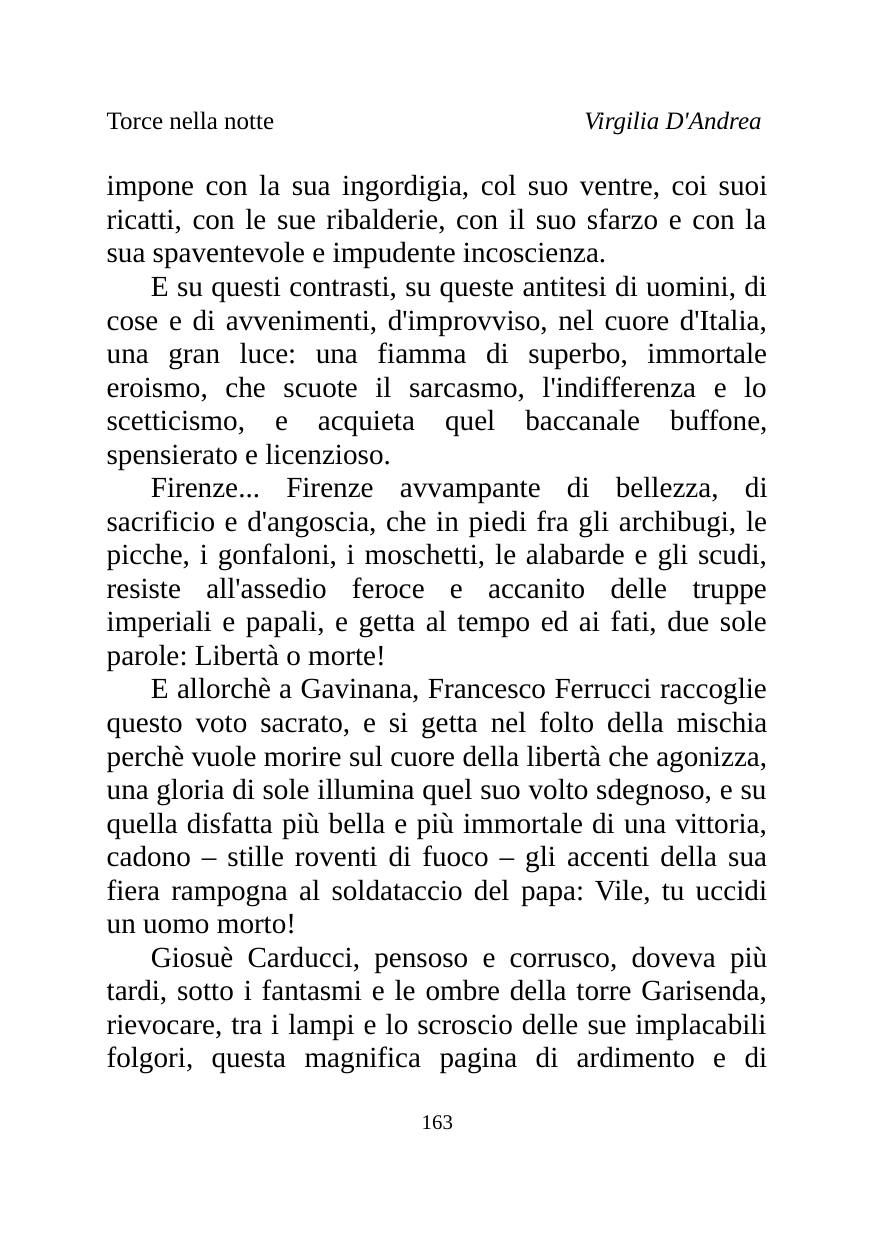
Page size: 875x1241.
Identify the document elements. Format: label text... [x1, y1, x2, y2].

text Firenze... Firenze avvampante di bellezza, di sacrificio e d'angoscia, che in piedi fra gli archibugi, le picche, i gonfaloni, i moschetti, le alabarde e gli scudi, resiste all'assedio feroce e accanito delle truppe imperiali e papali, e getta al tempo ed ai fati, due sole parole: Libertà o morte! [106, 470, 768, 672]
text impone con la sua ingordigia, col suo ventre, coi suoi ricatti, con le sue ribalderie, con il suo sfarzo e con la sua spaventevole e impudente incoscienza. [106, 168, 768, 269]
text Giosuè Carducci, pensoso e corrusco, doveva più tardi, sotto i fantasmi e le ombre della torre Garisenda, rievocare, tra i lampi e lo scroscio delle sue implacabili folgori, questa magnifica pagina di ardimento e di [106, 940, 768, 1074]
text E su questi contrasti, su queste antitesi di uomini, di cose e di avvenimenti, d'improvviso, nel cuore d'Italia, una gran luce: una fiamma di superbo, immortale eroismo, che scuote il sarcasmo, l'indifferenza e lo scetticismo, e acquieta quel baccanale buffone, spensierato e licenzioso. [106, 269, 768, 470]
text E allorchè a Gavinana, Francesco Ferrucci raccoglie questo voto sacrato, e si getta nel folto della mischia perchè vuole morire sul cuore della libertà che agonizza, una gloria di sole illumina quel suo volto sdegnoso, e su quella disfatta più bella e più immortale di una vittoria, cadono – stille roventi di fuoco – gli accenti della sua fiera rampogna al soldataccio del papa: Vile, tu uccidi un uomo morto! [106, 672, 768, 940]
